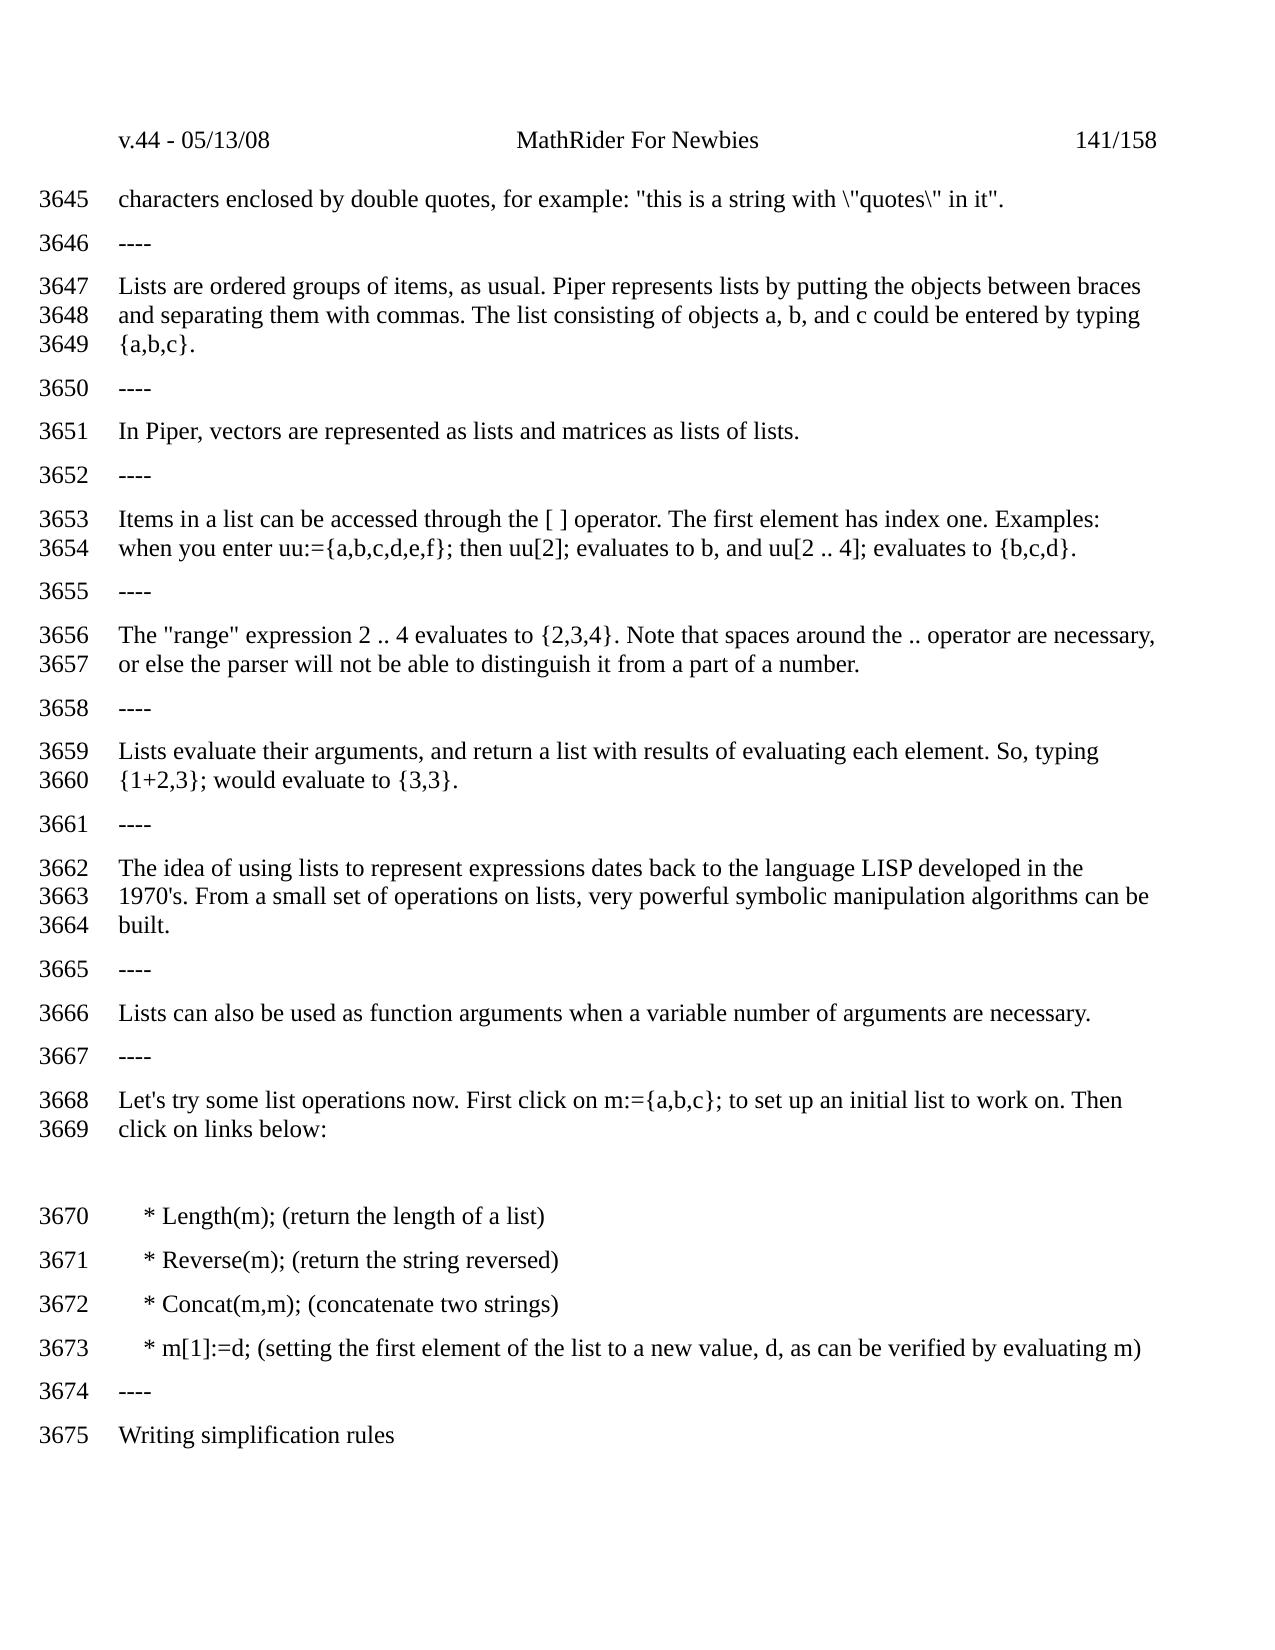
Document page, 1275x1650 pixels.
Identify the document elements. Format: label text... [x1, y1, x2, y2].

text ---- [118, 228, 1157, 256]
text Writing simplification rules [118, 1420, 1157, 1449]
text Let's try some list operations now. First click on m:={a,b,c}; to set up an initial list to work on. Then click on links below: [118, 1085, 1157, 1143]
text The idea of using lists to represent expressions dates back to the language LISP developed in the 1970's. From a small set of operations on lists, very powerful symbolic manipulation algorithms can be built. [118, 853, 1157, 939]
text The "range" expression 2 .. 4 evaluates to {2,3,4}. Note that spaces around the .. operator are necessary, or else the parser will not be able to distinguish it from a part of a number. [118, 620, 1157, 678]
text * Length(m); (return the length of a list) [118, 1201, 1157, 1230]
text ---- [118, 373, 1157, 401]
text ---- [118, 576, 1157, 605]
text ---- [118, 1376, 1157, 1405]
text ---- [118, 693, 1157, 721]
text ---- [118, 460, 1157, 489]
text Lists can also be used as function arguments when a variable number of arguments are necessary. [118, 998, 1157, 1026]
text * Concat(m,m); (concatenate two strings) [118, 1289, 1157, 1318]
text Lists are ordered groups of items, as usual. Piper represents lists by putting the objects between braces and separating them with commas. The list consisting of objects a, b, and c could be entered by typing {a,b,c}. [118, 271, 1157, 358]
text ---- [118, 954, 1157, 983]
text ---- [118, 809, 1157, 838]
text * m[1]:=d; (setting the first element of the list to a new value, d, as can be verified by evaluating m) [118, 1333, 1157, 1361]
text Lists evaluate their arguments, and return a list with results of evaluating each element. So, typing {1+2,3}; would evaluate to {3,3}. [118, 736, 1157, 794]
text characters enclosed by double quotes, for example: "this is a string with \"quotes\" in it". [118, 184, 1157, 213]
text In Piper, vectors are represented as lists and matrices as lists of lists. [118, 416, 1157, 445]
text * Reverse(m); (return the string reversed) [118, 1245, 1157, 1274]
text Items in a list can be accessed through the [ ] operator. The first element has index one. Examples: when you enter uu:={a,b,c,d,e,f}; then uu[2]; evaluates to b, and uu[2 .. 4]; evaluates to {b,c,d}. [118, 504, 1157, 561]
text ---- [118, 1041, 1157, 1070]
